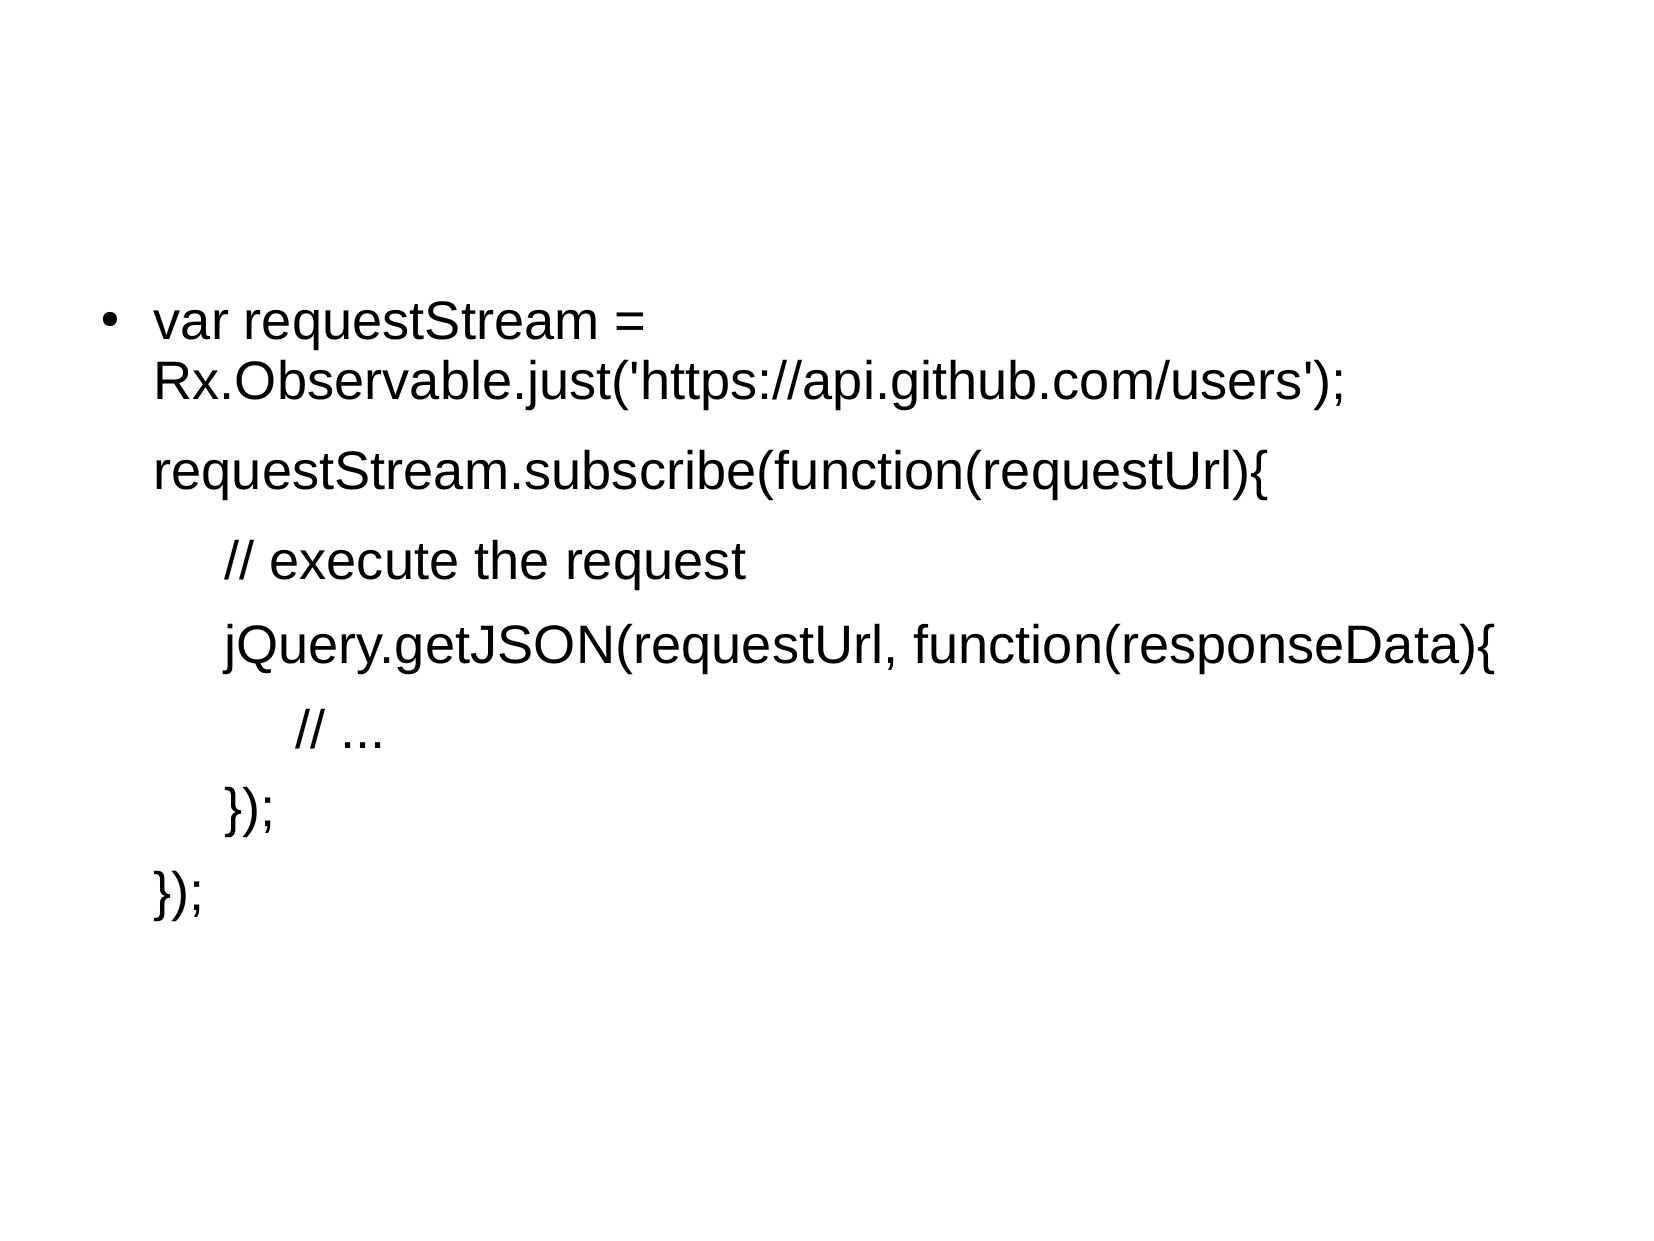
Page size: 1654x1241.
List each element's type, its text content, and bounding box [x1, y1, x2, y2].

list var requestStream = Rx.Observable.just('https://api.github.com/users'); requestStream.subscribe(function(requestUrl){ // execute the request jQuery.getJSON(requestUrl, function(responseData){ // ... }); }); [82, 290, 1571, 1010]
